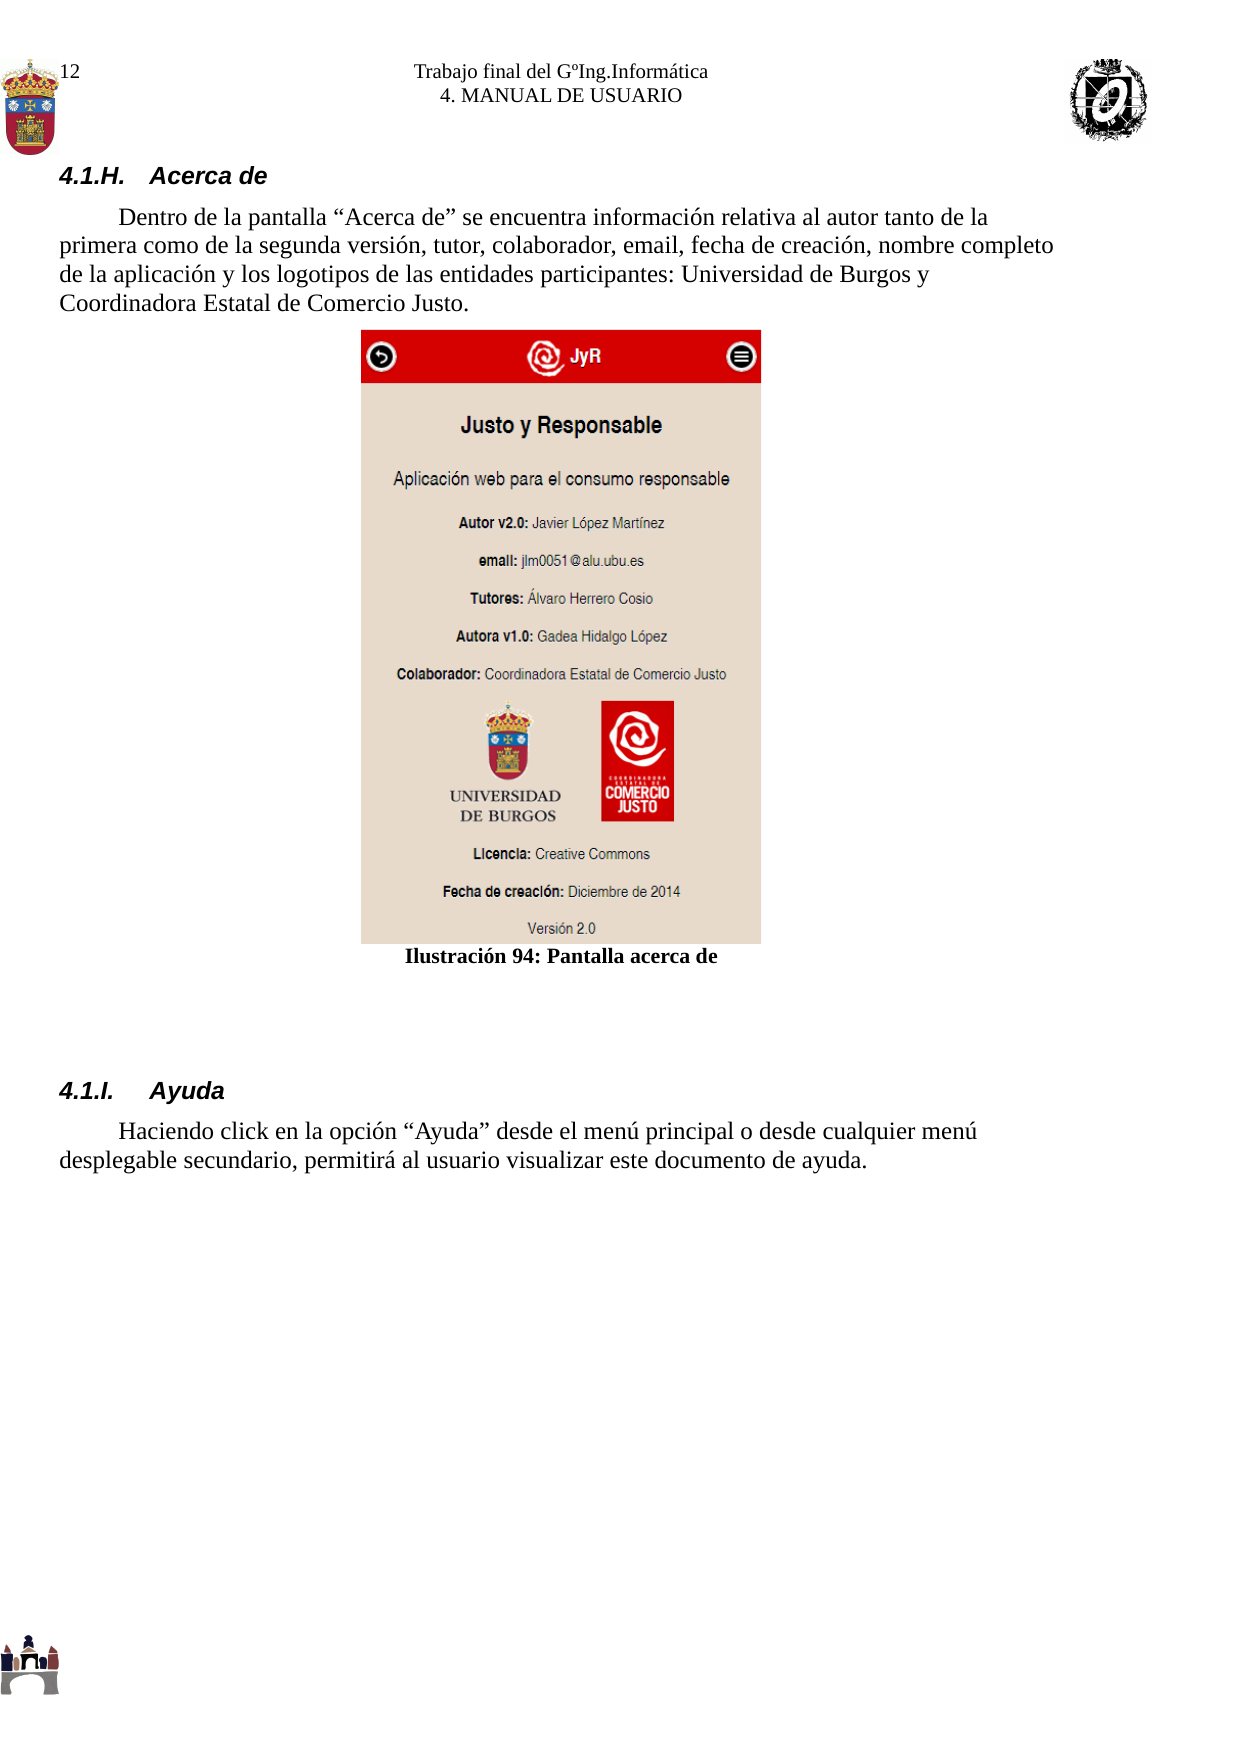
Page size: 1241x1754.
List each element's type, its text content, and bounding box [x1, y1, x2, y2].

text Ilustración 11: Pantalla acerca de [361, 944, 761, 969]
subtitle Ayuda [59, 1076, 1063, 1104]
picture [0, 1634, 59, 1695]
text Haciendo click en la opción “Ayuda” desde el menú principal o desde cualquier menú desplegable secundario, permitirá al usuario visualizar este documento de ayuda. [59, 1116, 1063, 1174]
text Dentro de la pantalla “Acerca de” se encuentra información relativa al autor tanto de la primera como de la segunda versión, tutor, colaborador, email, fecha de creación, nombre completo de la aplicación y los logotipos de las entidades participantes: Universidad de Burgos y Coordinadora Estatal de Comercio Justo. [59, 202, 1063, 317]
picture [1063, 59, 1152, 144]
picture [361, 329, 762, 944]
picture [0, 59, 59, 155]
subtitle Acerca de [59, 161, 1063, 190]
